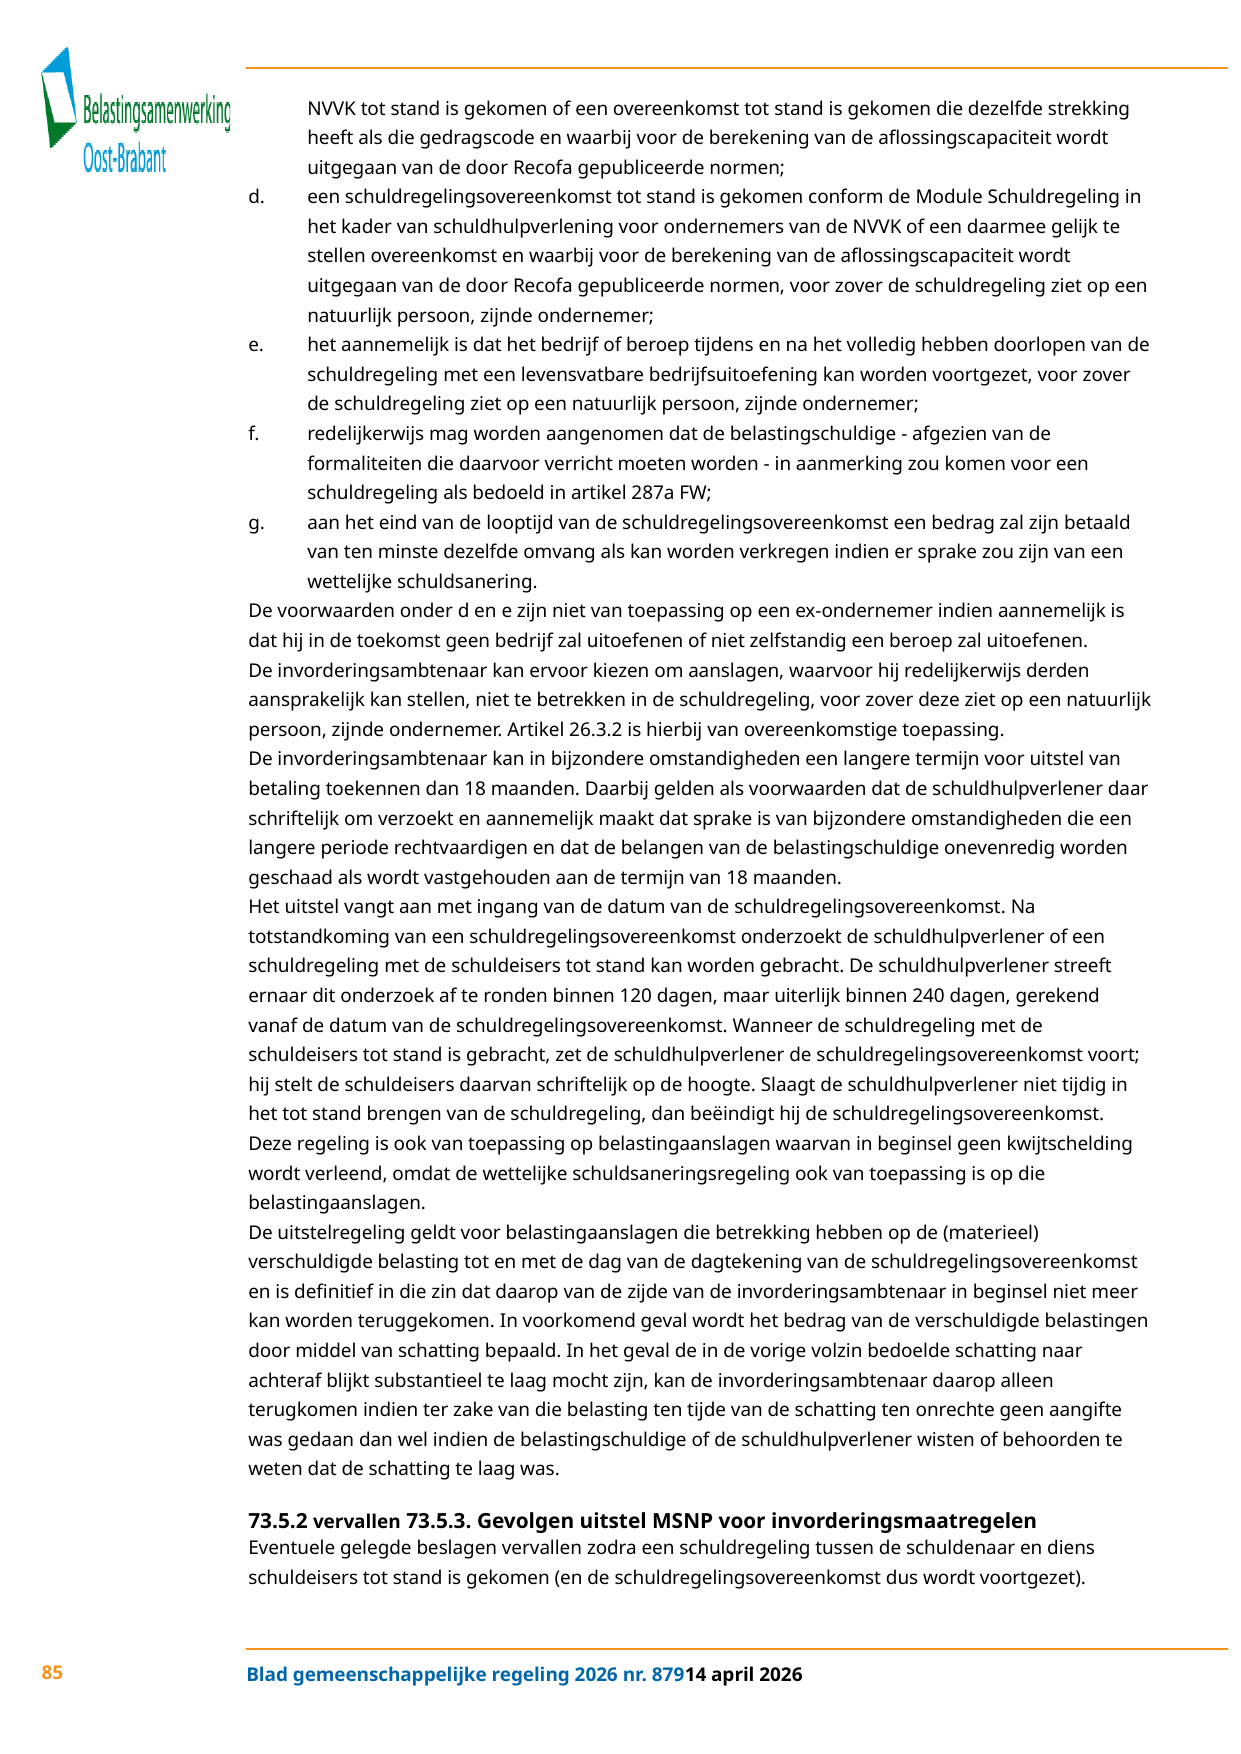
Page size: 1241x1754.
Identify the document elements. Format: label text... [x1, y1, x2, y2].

text Het uitstel vangt aan met ingang van de datum van de schuldregelingsovereenkomst. Na totstandkoming van een schuldregelingsovereenkomst onderzoekt de schuldhulpverlener of een schuldregeling met de schuldeisers tot stand kan worden gebracht. De schuldhulpverlener streeft ernaar dit onderzoek af te ronden binnen 120 dagen, maar uiterlijk binnen 240 dagen, gerekend vanaf de datum van de schuldregelingsovereenkomst. Wanneer de schuldregeling met de schuldeisers tot stand is gebracht, zet de schuldhulpverlener de schuldregelingsovereenkomst voort; hij stelt de schuldeisers daarvan schriftelijk op de hoogte. Slaagt de schuldhulpverlener niet tijdig in het tot stand brengen van de schuldregeling, dan beëindigt hij de schuldregelingsovereenkomst. [248, 893, 1152, 1126]
text De voorwaarden onder d en e zijn niet van toepassing op een ex-ondernemer indien aannemelijk is dat hij in de toekomst geen bedrijf zal uitoefenen of niet zelfstandig een beroep zal uitoefenen. [248, 598, 1152, 653]
text Deze regeling is ook van toepassing op belastingaanslagen waarvan in beginsel geen kwijtschelding wordt verleend, omdat de wettelijke schuldsaneringsregeling ook van toepassing is op die belastingaanslagen. [248, 1130, 1152, 1215]
text Eventuele gelegde beslagen vervallen zodra een schuldregeling tussen de schuldenaar en diens schuldeisers tot stand is gekomen (en de schuldregelingsovereenkomst dus wordt voortgezet). [248, 1534, 1152, 1590]
text 73.5.2 vervallen 73.5.3. Gevolgen uitstel MSNP voor invorderingsmaatregelen [248, 1506, 1152, 1534]
list redelijkerwijs mag worden aangenomen dat de belastingschuldige - afgezien van de formaliteiten die daarvoor verricht moeten worden - in aanmerking zou komen voor een schuldregeling als bedoeld in artikel 287a FW; [248, 420, 1152, 505]
list aan het eind van de looptijd van de schuldregelingsovereenkomst een bedrag zal zijn betaald van ten minste dezelfde omvang als kan worden verkregen indien er sprake zou zijn van een wettelijke schuldsanering. [248, 509, 1152, 594]
text De uitstelregeling geldt voor belastingaanslagen die betrekking hebben op de (materieel) verschuldigde belasting tot en met de dag van de dagtekening van de schuldregelingsovereenkomst en is definitief in die zin dat daarop van de zijde van de invorderingsambtenaar in beginsel niet meer kan worden teruggekomen. In voorkomend geval wordt het bedrag van de verschuldigde belastingen door middel van schatting bepaald. In het geval de in de vorige volzin bedoelde schatting naar achteraf blijkt substantieel te laag mocht zijn, kan de invorderingsambtenaar daarop alleen terugkomen indien ter zake van die belasting ten tijde van de schatting ten onrechte geen aangifte was gedaan dan wel indien de belastingschuldige of de schuldhulpverlener wisten of behoorden te weten dat de schatting te laag was. [248, 1219, 1152, 1481]
list NVVK tot stand is gekomen of een overeenkomst tot stand is gekomen die dezelfde strekking heeft als die gedragscode en waarbij voor de berekening van de aflossingscapaciteit wordt uitgegaan van de door Recofa gepubliceerde normen; [248, 95, 1152, 180]
list een schuldregelingsovereenkomst tot stand is gekomen conform de Module Schuldregeling in het kader van schuldhulpverlening voor ondernemers van de NVVK of een daarmee gelijk te stellen overeenkomst en waarbij voor de berekening van de aflossingscapaciteit wordt uitgegaan van de door Recofa gepubliceerde normen, voor zover de schuldregeling ziet op een natuurlijk persoon, zijnde ondernemer; [248, 183, 1152, 328]
text De invorderingsambtenaar kan ervoor kiezen om aanslagen, waarvoor hij redelijkerwijs derden aansprakelijk kan stellen, niet te betrekken in de schuldregeling, voor zover deze ziet op een natuurlijk persoon, zijnde ondernemer. Artikel 26.3.2 is hierbij van overeenkomstige toepassing. [248, 657, 1152, 742]
picture [41, 47, 231, 172]
picture [129, 155, 134, 172]
list het aannemelijk is dat het bedrijf of beroep tijdens en na het volledig hebben doorlopen van de schuldregeling met een levensvatbare bedrijfsuitoefening kan worden voortgezet, voor zover de schuldregeling ziet op een natuurlijk persoon, zijnde ondernemer; [248, 331, 1152, 416]
text De invorderingsambtenaar kan in bijzondere omstandigheden een langere termijn voor uitstel van betaling toekennen dan 18 maanden. Daarbij gelden als voorwaarden dat de schuldhulpverlener daar schriftelijk om verzoekt en aannemelijk maakt dat sprake is van bijzondere omstandigheden die een langere periode rechtvaardigen en dat de belangen van de belastingschuldige onevenredig worden geschaad als wordt vastgehouden aan de termijn van 18 maanden. [248, 746, 1152, 890]
picture [91, 163, 96, 172]
picture [86, 146, 91, 169]
picture [100, 161, 105, 172]
